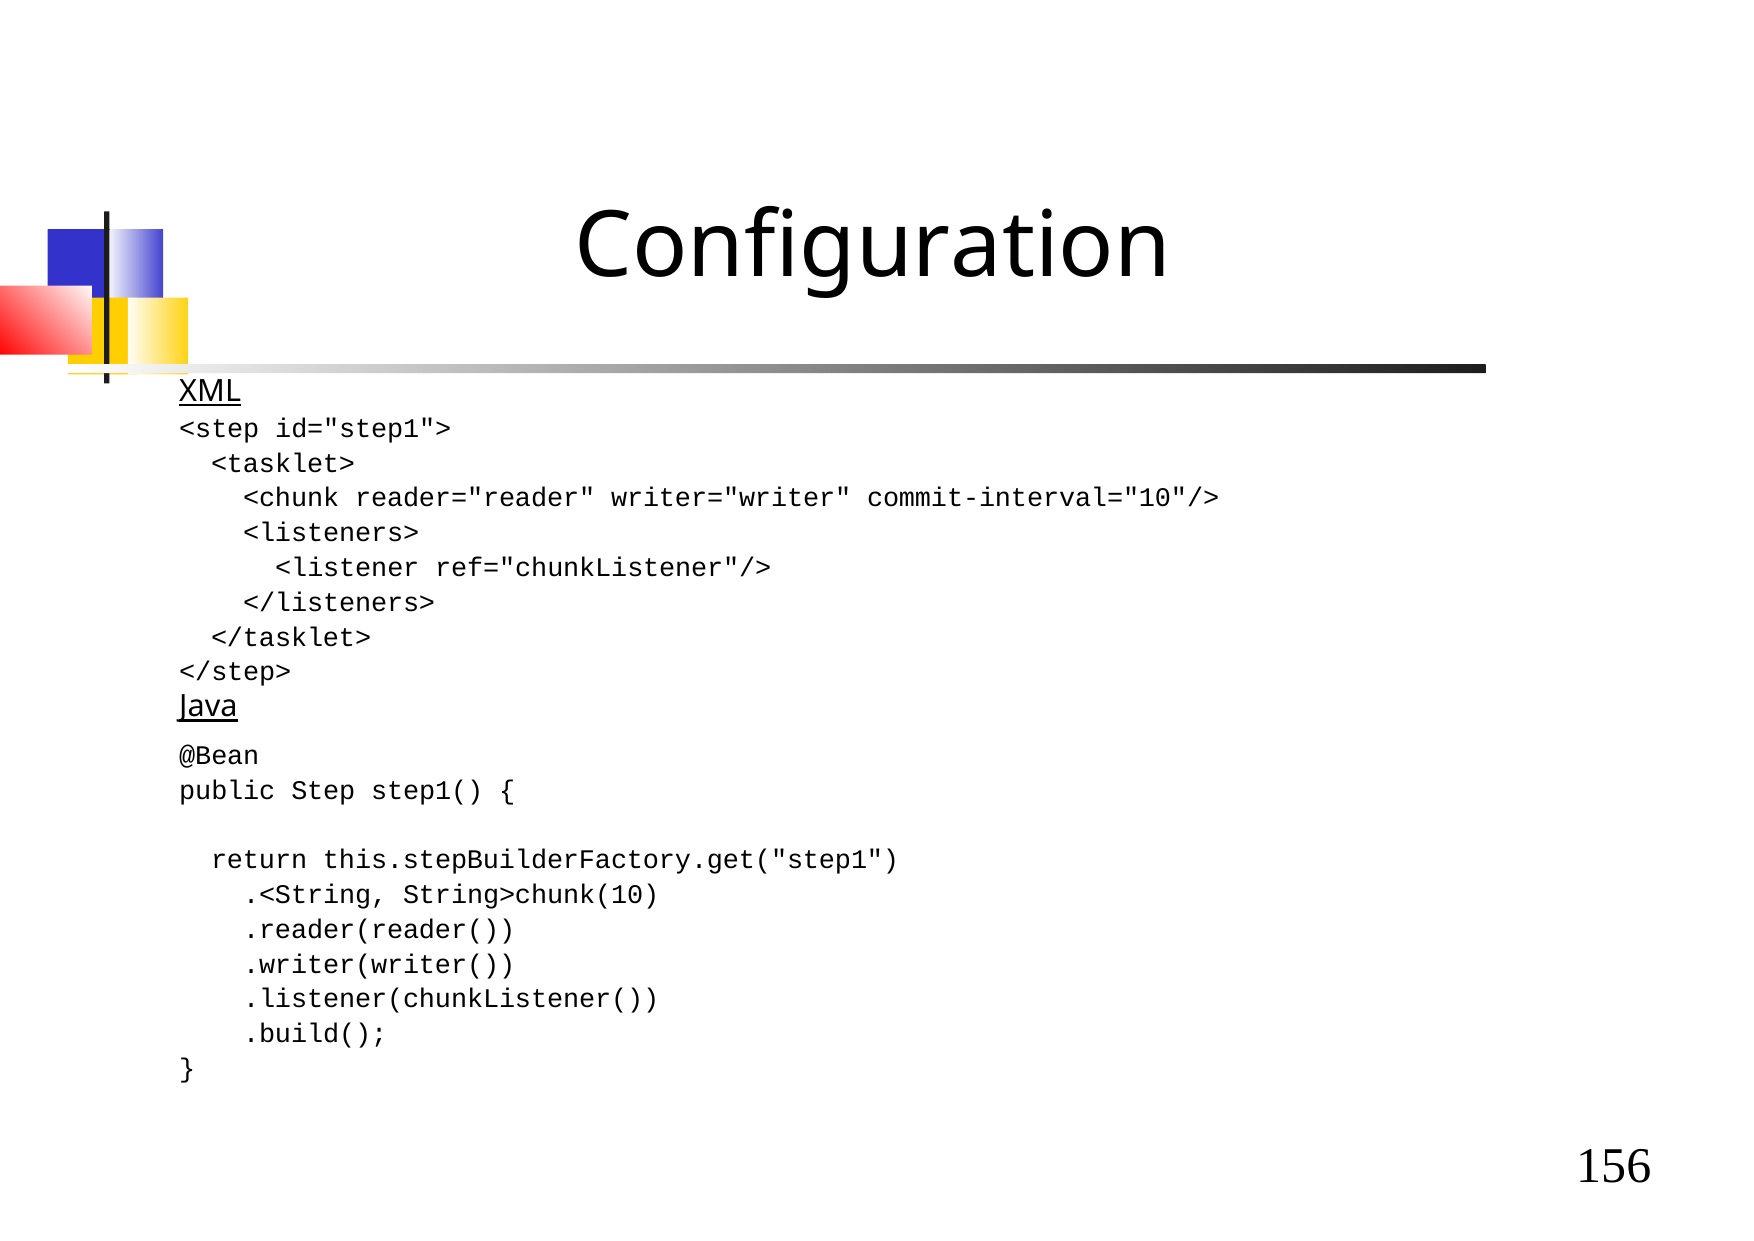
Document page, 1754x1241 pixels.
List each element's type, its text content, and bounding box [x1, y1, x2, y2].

list XML <step id="step1"> <tasklet> <chunk reader="reader" writer="writer" commit-interval="10"/> <listeners> <listener ref="chunkListener"/> </listeners> </tasklet> </step> Java @Bean public Step step1() { return this.stepBuilderFactory.get("step1") .<String, String>chunk(10) .reader(reader()) .writer(writer()) .listener(chunkListener()) .build(); } [179, 371, 1567, 1091]
title Configuration [179, 139, 1567, 351]
